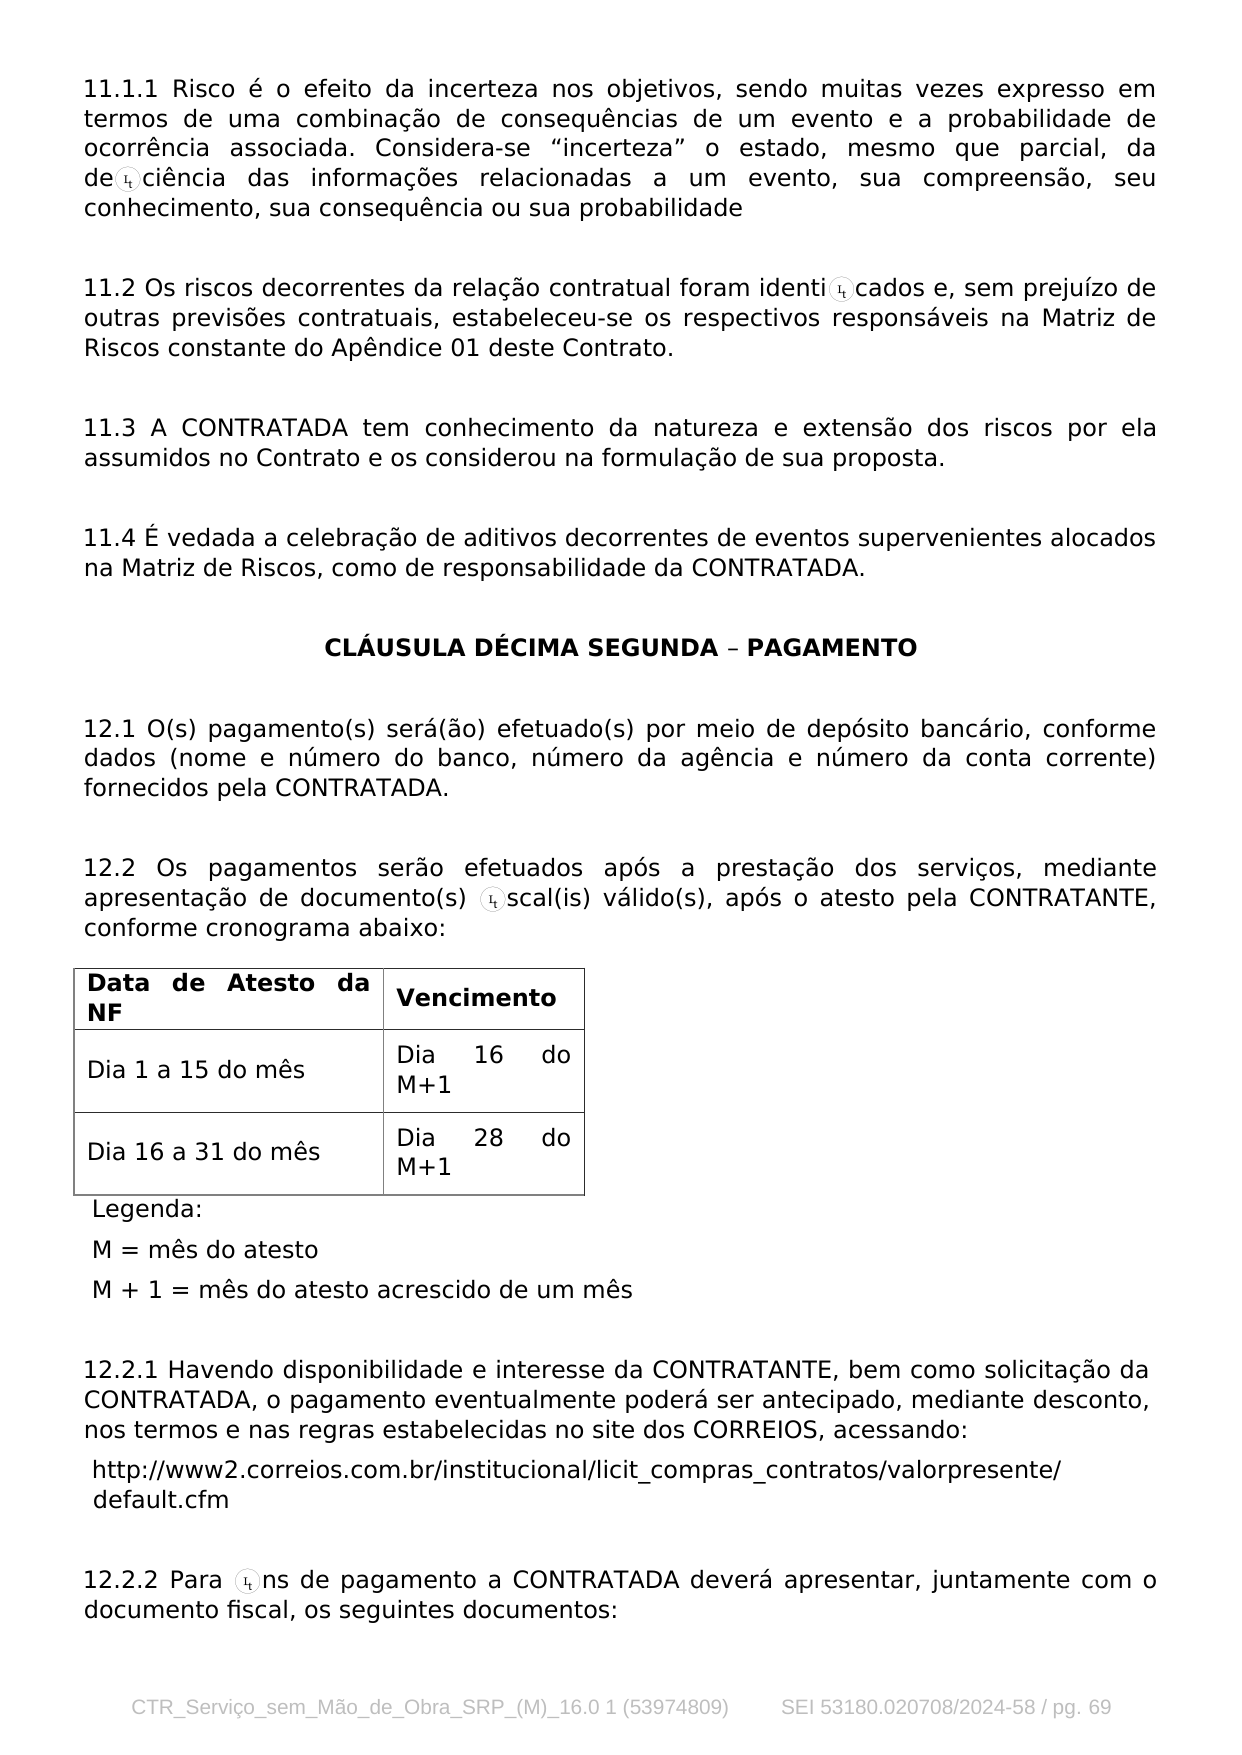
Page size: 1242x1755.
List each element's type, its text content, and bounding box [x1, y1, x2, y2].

text M = mês do atesto [92, 1236, 1158, 1264]
text 12.2.1 Havendo disponibilidade e interesse da CONTRATANTE, bem como solicitação da CONTRATADA, o pagamento eventualmente poderá ser antecipado, mediante desconto, nos termos e nas regras estabelecidas no site dos CORREIOS, acessando: [83, 1356, 1151, 1444]
text 11.1.1 Risco é o efeito da incerteza nos objetivos, sendo muitas vezes expresso em termos de uma combinação de consequências de um evento e a probabilidade de ocorrência associada. Considera-se “incerteza” o estado, mesmo que parcial, da deciência das informações relacionadas a um evento, sua compreensão, seu conhecimento, sua consequência ou sua probabilidade [83, 75, 1158, 222]
text 12.2 Os pagamentos serão efetuados após a prestação dos serviços, mediante apresentação de documento(s) scal(is) válido(s), após o atesto pela CONTRATANTE, conforme cronograma abaixo: [83, 854, 1158, 942]
table_cell Dia 16 do M+1 [384, 1030, 584, 1111]
table_header Vencimento [384, 969, 584, 1029]
text 11.3 A CONTRATADA tem conhecimento da natureza e extensão dos riscos por ela assumidos no Contrato e os considerou na formulação de sua proposta. [83, 414, 1158, 472]
table_cell Dia 28 do M+1 [384, 1113, 584, 1194]
text M + 1 = mês do atesto acrescido de um mês [92, 1276, 1158, 1304]
table_cell Dia 16 a 31 do mês [75, 1113, 383, 1194]
text 11.4 É vedada a celebração de aditivos decorrentes de eventos supervenientes alocados na Matriz de Riscos, como de responsabilidade da CONTRATADA. [83, 524, 1158, 582]
text http://www2.correios.com.br/institucional/licit_compras_contratos/valorpresente/default.cfm [92, 1456, 1181, 1514]
text Legenda: [92, 1196, 1158, 1223]
table_header Data de Atesto da NF [75, 969, 383, 1029]
text 11.2 Os riscos decorrentes da relação contratual foram identicados e, sem prejuízo de outras previsões contratuais, estabeleceu-se os respectivos responsáveis na Matriz de Riscos constante do Apêndice 01 deste Contrato. [83, 274, 1158, 362]
text CLÁUSULA DÉCIMA SEGUNDA – PAGAMENTO [75, 634, 1167, 662]
text 12.2.2 Para ns de pagamento a CONTRATADA deverá apresentar, juntamente com o documento fiscal, os seguintes documentos: [83, 1566, 1158, 1624]
table_cell Dia 1 a 15 do mês [75, 1030, 383, 1111]
text 12.1 O(s) pagamento(s) será(ão) efetuado(s) por meio de depósito bancário, conforme dados (nome e número do banco, número da agência e número da conta corrente) fornecidos pela CONTRATADA. [83, 715, 1158, 802]
